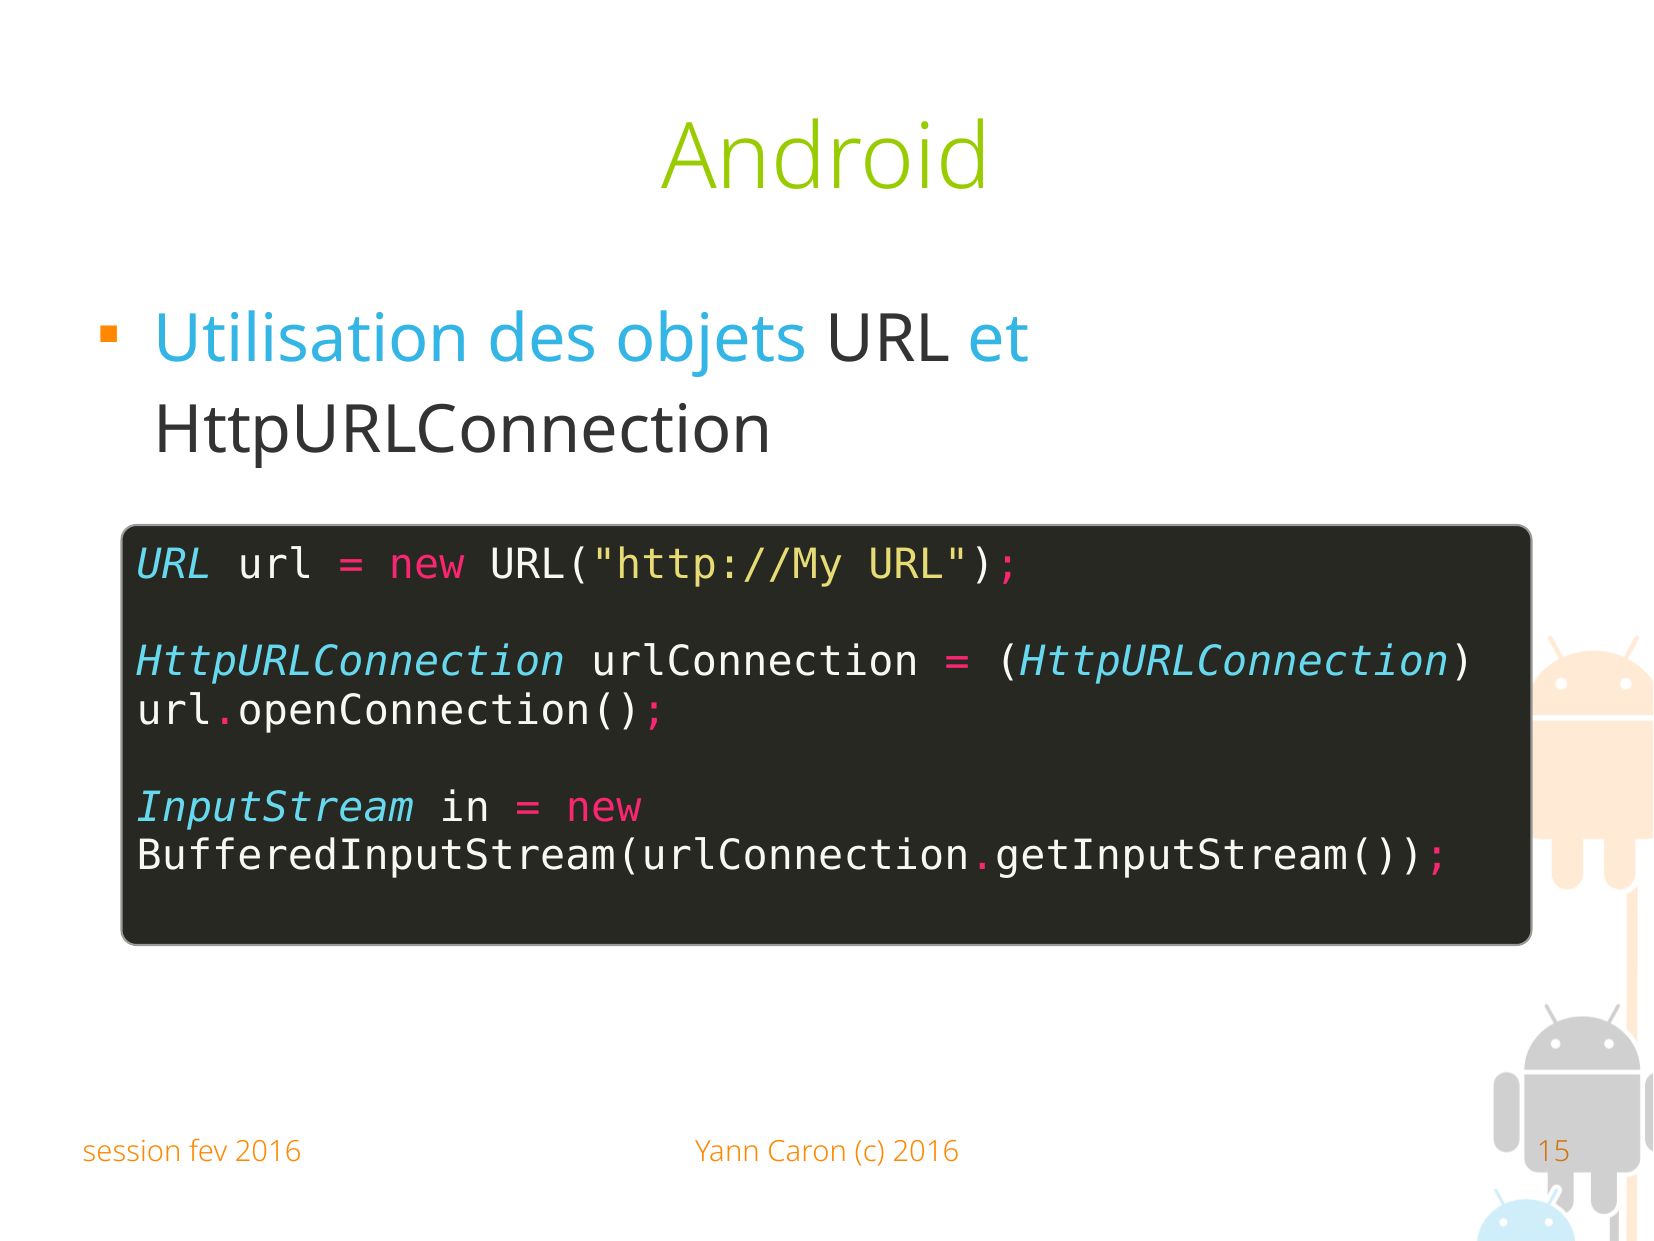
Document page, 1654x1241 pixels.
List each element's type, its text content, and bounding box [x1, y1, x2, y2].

text_box URL url = new URL("http://My URL"); HttpURLConnection urlConnection = (HttpURLConnection) url.openConnection(); InputStream in = new BufferedInputStream(urlConnection.getInputStream()); [121, 525, 1532, 946]
picture [240, 423, 1654, 1241]
list Utilisation des objets URL et HttpURLConnection [82, 290, 1571, 1010]
title Android [82, 49, 1571, 257]
